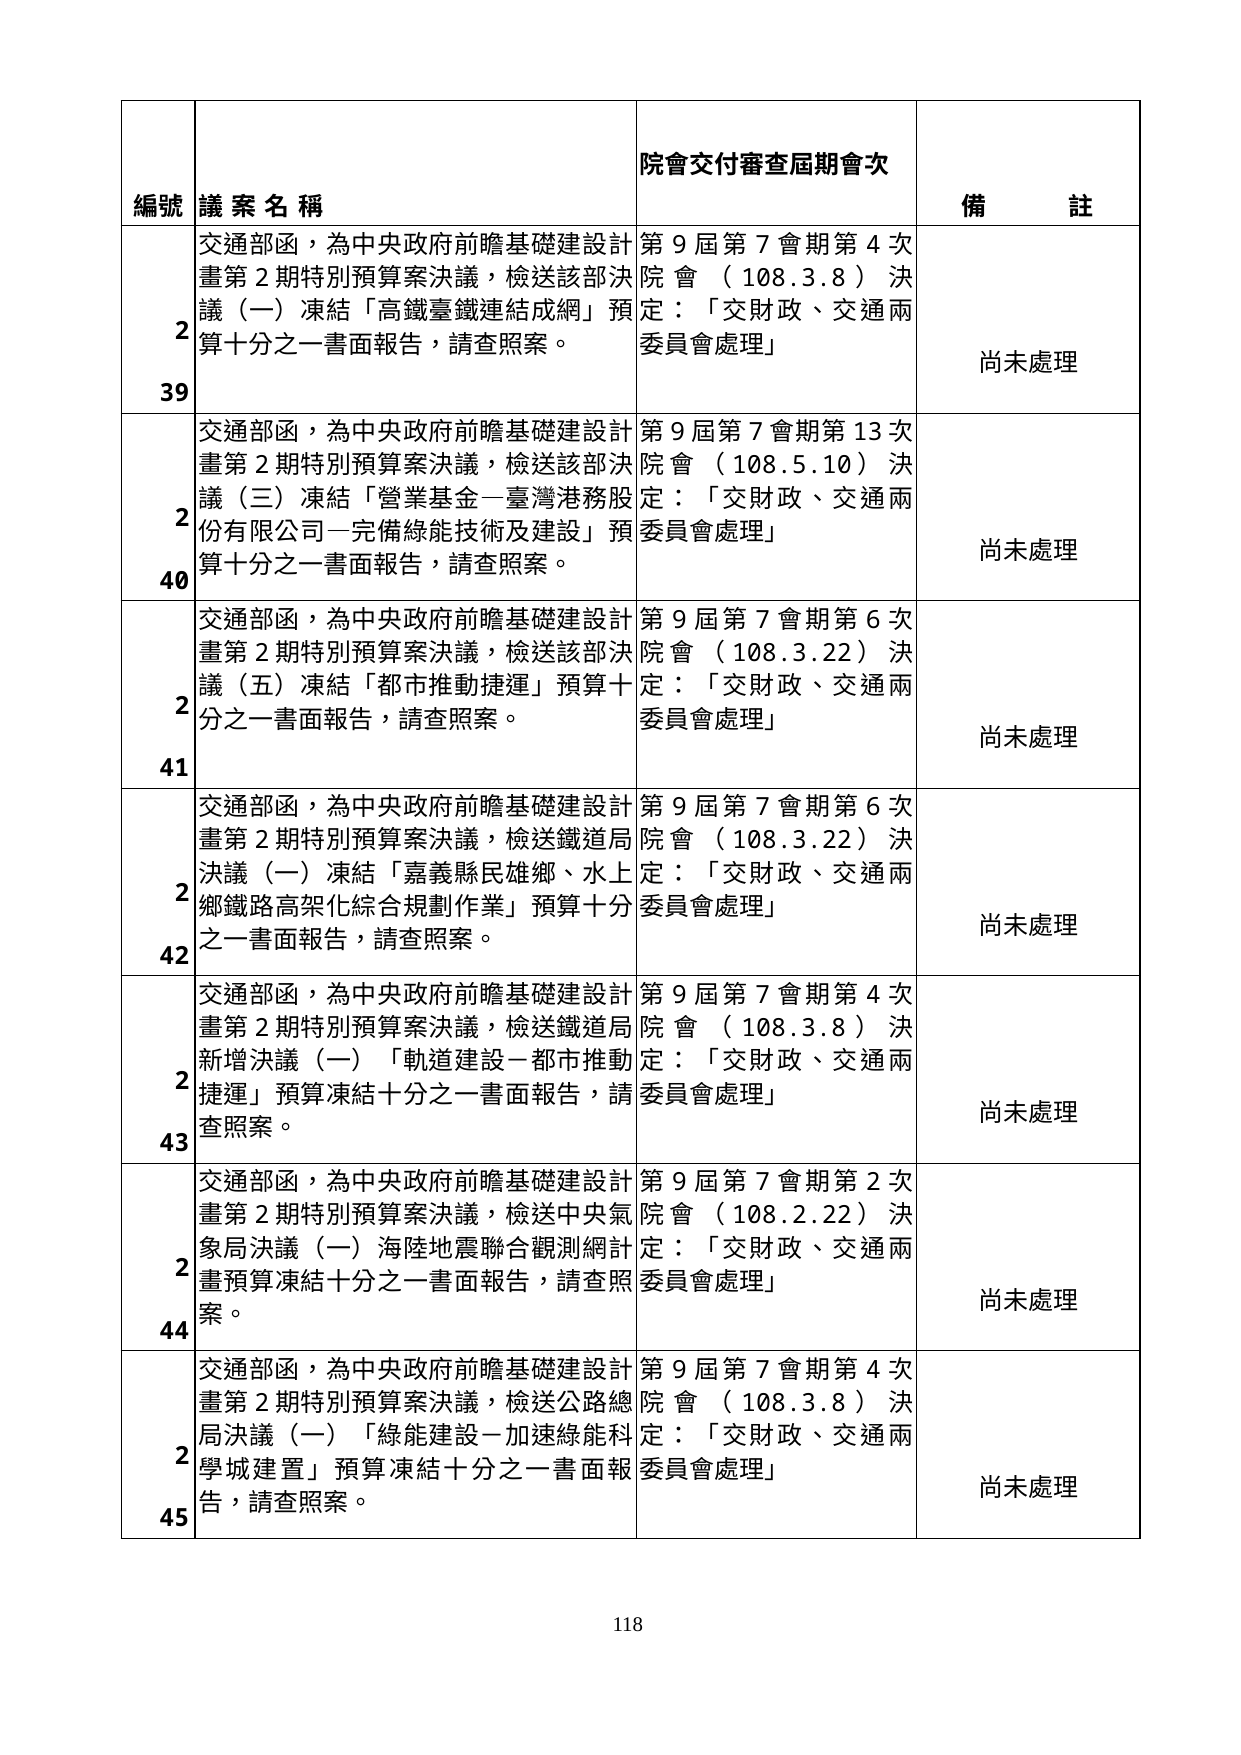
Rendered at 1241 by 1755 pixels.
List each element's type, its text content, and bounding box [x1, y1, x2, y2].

table_cell [122, 601, 194, 788]
table_cell 交通部函，為中央政府前瞻基礎建設計畫第2期特別預算案決議，檢送該部決議（三）凍結「營業基金—臺灣港務股份有限公司—完備綠能技術及建設」預算十分之一書面報告，請查照案。 [196, 414, 636, 600]
table_cell 尚未處理 [917, 226, 1139, 413]
table_header 院會交付審查屆期會次 [637, 101, 916, 225]
table_cell [122, 1164, 194, 1350]
table_cell 第9屆第7會期第4次院會（108.3.8）決定：「交財政、交通兩委員會處理」 [637, 1351, 916, 1538]
table_cell [122, 976, 194, 1163]
table_cell 交通部函，為中央政府前瞻基礎建設計畫第2期特別預算案決議，檢送中央氣象局決議（一）海陸地震聯合觀測網計畫預算凍結十分之一書面報告，請查照案。 [196, 1164, 636, 1350]
table_header 議案名稱 [196, 101, 636, 225]
table_cell [122, 226, 194, 413]
table_cell 交通部函，為中央政府前瞻基礎建設計畫第2期特別預算案決議，檢送鐵道局新增決議（一）「軌道建設－都市推動捷運」預算凍結十分之一書面報告，請查照案。 [196, 976, 636, 1163]
table_cell 尚未處理 [917, 1351, 1139, 1538]
table_cell 交通部函，為中央政府前瞻基礎建設計畫第2期特別預算案決議，檢送該部決議（五）凍結「都市推動捷運」預算十分之一書面報告，請查照案。 [196, 601, 636, 788]
table_cell 交通部函，為中央政府前瞻基礎建設計畫第2期特別預算案決議，檢送該部決議（一）凍結「高鐵臺鐵連結成網」預算十分之一書面報告，請查照案。 [196, 226, 636, 413]
table_cell 交通部函，為中央政府前瞻基礎建設計畫第2期特別預算案決議，檢送鐵道局決議（一）凍結「嘉義縣民雄鄉、水上鄉鐵路高架化綜合規劃作業」預算十分之一書面報告，請查照案。 [196, 789, 636, 975]
table_cell 尚未處理 [917, 601, 1139, 788]
table_cell 尚未處理 [917, 1164, 1139, 1350]
table_cell 交通部函，為中央政府前瞻基礎建設計畫第2期特別預算案決議，檢送公路總局決議（一）「綠能建設－加速綠能科學城建置」預算凍結十分之一書面報告，請查照案。 [196, 1351, 636, 1538]
table_cell 第9屆第7會期第4次院會（108.3.8）決定：「交財政、交通兩委員會處理」 [637, 226, 916, 413]
table_cell 第9屆第7會期第13次院會（108.5.10）決定：「交財政、交通兩委員會處理」 [637, 414, 916, 600]
table_cell 第9屆第7會期第6次院會（108.3.22）決定：「交財政、交通兩委員會處理」 [637, 601, 916, 788]
table_cell 第9屆第7會期第4次院會（108.3.8）決定：「交財政、交通兩委員會處理」 [637, 976, 916, 1163]
table_cell [122, 414, 194, 600]
table_cell 第9屆第7會期第6次院會（108.3.22）決定：「交財政、交通兩委員會處理」 [637, 789, 916, 975]
table_cell 尚未處理 [917, 789, 1139, 975]
table_cell [122, 1351, 194, 1538]
table_header 編號 [122, 101, 194, 225]
table_cell 尚未處理 [917, 414, 1139, 600]
table_cell 第9屆第7會期第2次院會（108.2.22）決定：「交財政、交通兩委員會處理」 [637, 1164, 916, 1350]
table_cell 尚未處理 [917, 976, 1139, 1163]
table_cell [122, 789, 194, 975]
table_header 備 註 [917, 101, 1139, 225]
